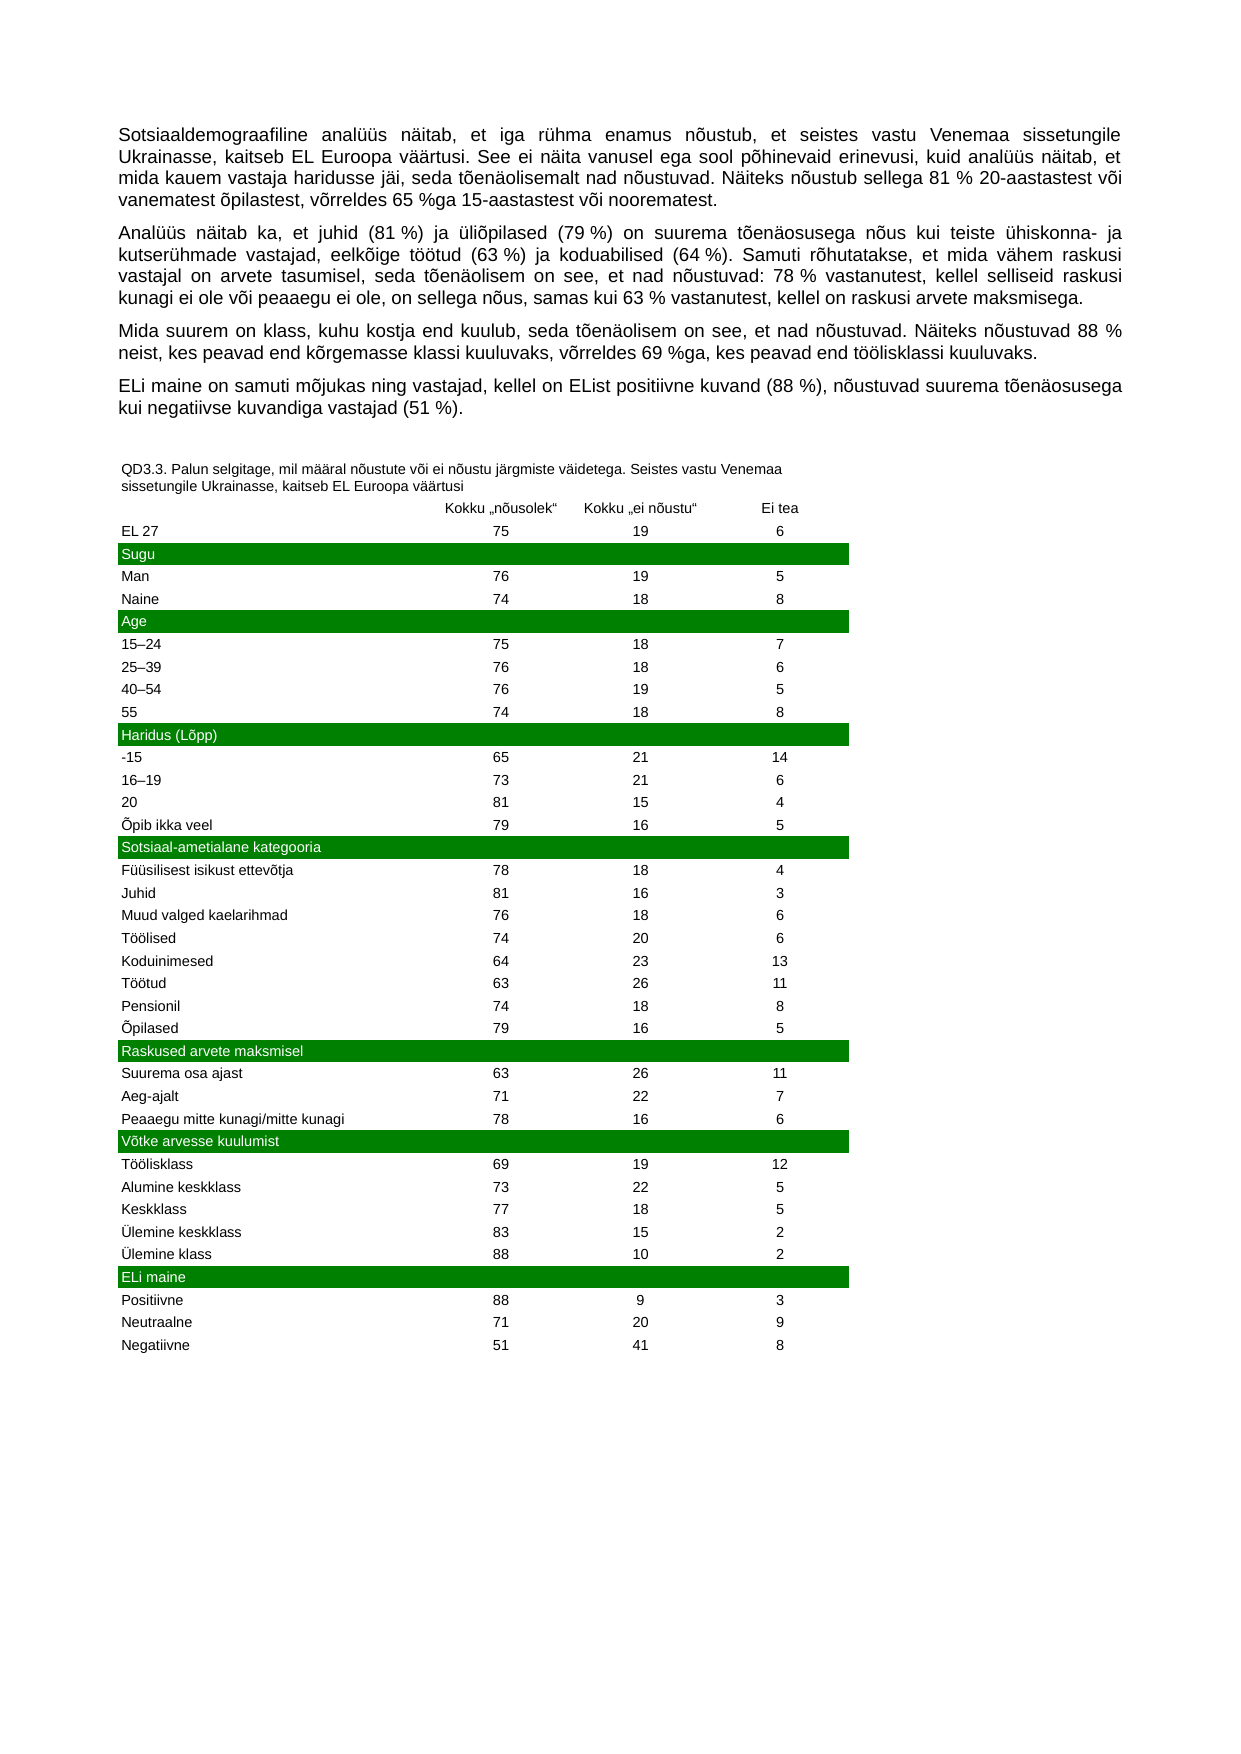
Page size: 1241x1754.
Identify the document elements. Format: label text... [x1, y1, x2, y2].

text Mida suurem on klass, kuhu kostja end kuulub, seda tõenäolisem on see, et nad nõustuvad. Näiteks nõustuvad 88 % neist, kes peavad end kõrgemasse klassi kuuluvaks, võrreldes 69 %ga, kes peavad end töölisklassi kuuluvaks. [118, 320, 1122, 363]
table_cell [431, 543, 571, 565]
table_cell 22 [571, 1085, 710, 1107]
table_cell Peaaegu mitte kunagi/mitte kunagi [118, 1108, 431, 1130]
table_cell ELi maine [118, 1266, 431, 1288]
table_cell Raskused arvete maksmisel [118, 1040, 431, 1062]
table_cell 76 [431, 904, 571, 927]
table_cell 76 [431, 678, 571, 701]
table_cell 78 [431, 859, 571, 881]
table_cell 88 [431, 1288, 571, 1311]
table_cell Sugu [118, 543, 431, 565]
table_cell 71 [431, 1311, 571, 1333]
table_cell 16 [571, 1108, 710, 1130]
table_cell [431, 1130, 571, 1153]
table_cell 4 [710, 791, 849, 814]
table_cell [710, 836, 849, 859]
table_cell 77 [431, 1198, 571, 1221]
table_cell 83 [431, 1221, 571, 1243]
table_cell 16 [571, 881, 710, 904]
table_cell Positiivne [118, 1288, 431, 1311]
table_cell Age [118, 610, 431, 633]
table_cell 88 [431, 1243, 571, 1266]
table_cell 18 [571, 655, 710, 678]
table_cell 6 [710, 769, 849, 791]
table_cell Haridus (Lõpp) [118, 723, 431, 746]
table_cell 51 [431, 1334, 571, 1356]
table_cell Juhid [118, 881, 431, 904]
table_cell [118, 497, 431, 520]
table_cell 6 [710, 927, 849, 949]
table_cell 65 [431, 746, 571, 768]
table_cell 6 [710, 1108, 849, 1130]
table_cell 16 [571, 1017, 710, 1040]
table_cell [710, 1130, 849, 1153]
table_cell 15 [571, 1221, 710, 1243]
table_cell 6 [710, 904, 849, 927]
table_cell Õpib ikka veel [118, 814, 431, 836]
table_cell [431, 1040, 571, 1062]
table_cell 73 [431, 769, 571, 791]
table_cell 9 [710, 1311, 849, 1333]
table_cell 55 [118, 701, 431, 723]
table_cell 75 [431, 633, 571, 655]
table_cell 4 [710, 859, 849, 881]
table_cell 18 [571, 904, 710, 927]
table_cell 81 [431, 881, 571, 904]
table_cell 5 [710, 678, 849, 701]
table_cell EL 27 [118, 520, 431, 542]
table_cell 8 [710, 995, 849, 1017]
table_cell Negatiivne [118, 1334, 431, 1356]
table_cell 18 [571, 701, 710, 723]
table_cell [431, 610, 571, 633]
table_cell 2 [710, 1221, 849, 1243]
table_cell 19 [571, 1153, 710, 1175]
table_cell Keskklass [118, 1198, 431, 1221]
table_cell 11 [710, 972, 849, 994]
table_cell Kokku „nõusolek“ [431, 497, 571, 520]
table_cell 69 [431, 1153, 571, 1175]
text Analüüs näitab ka, et juhid (81 %) ja üliõpilased (79 %) on suurema tõenäosusega nõus kui teiste ühiskonna- ja kutserühmade vastajad, eelkõige töötud (63 %) ja koduabilised (64 %). Samuti rõhutatakse, et mida vähem raskusi vastajal on arvete tasumisel, seda tõenäolisem on see, et nad nõustuvad: 78 % vastanutest, kellel selliseid raskusi kunagi ei ole või peaaegu ei ole, on sellega nõus, samas kui 63 % vastanutest, kellel on raskusi arvete maksmisega. [118, 222, 1122, 308]
table_cell 19 [571, 565, 710, 588]
table_cell Ülemine keskklass [118, 1221, 431, 1243]
table_cell Neutraalne [118, 1311, 431, 1333]
table_cell [431, 836, 571, 859]
table_cell 11 [710, 1062, 849, 1085]
text Sotsiaaldemograafiline analüüs näitab, et iga rühma enamus nõustub, et seistes vastu Venemaa sissetungile Ukrainasse, kaitseb EL Euroopa väärtusi. See ei näita vanusel ega sool põhinevaid erinevusi, kuid analüüs näitab, et mida kauem vastaja haridusse jäi, seda tõenäolisemalt nad nõustuvad. Näiteks nõustub sellega 81 % 20-aastastest või vanematest õpilastest, võrreldes 65 %ga 15-aastastest või noorematest. [118, 124, 1122, 210]
table_cell 5 [710, 1175, 849, 1198]
table_cell Õpilased [118, 1017, 431, 1040]
table_cell Muud valged kaelarihmad [118, 904, 431, 927]
table_cell 21 [571, 769, 710, 791]
table_cell 20 [571, 1311, 710, 1333]
table_cell 40–54 [118, 678, 431, 701]
table_cell 26 [571, 1062, 710, 1085]
table_cell 79 [431, 814, 571, 836]
table_cell 12 [710, 1153, 849, 1175]
table_cell [710, 610, 849, 633]
table_cell Pensionil [118, 995, 431, 1017]
table_cell [571, 723, 710, 746]
table_cell 3 [710, 1288, 849, 1311]
table_cell 3 [710, 881, 849, 904]
table_cell Aeg-ajalt [118, 1085, 431, 1107]
table_cell Töölised [118, 927, 431, 949]
table_cell [710, 723, 849, 746]
table_cell 74 [431, 701, 571, 723]
table_cell [571, 836, 710, 859]
table_cell 78 [431, 1108, 571, 1130]
table_cell [710, 1266, 849, 1288]
table_cell Alumine keskklass [118, 1175, 431, 1198]
table_cell [571, 543, 710, 565]
table_cell 8 [710, 588, 849, 610]
table_cell 5 [710, 565, 849, 588]
table_cell 81 [431, 791, 571, 814]
table_cell 19 [571, 520, 710, 542]
table_cell Ülemine klass [118, 1243, 431, 1266]
table_cell 13 [710, 949, 849, 972]
table_cell 21 [571, 746, 710, 768]
table_cell Sotsiaal-ametialane kategooria [118, 836, 431, 859]
table_cell 19 [571, 678, 710, 701]
table_cell 79 [431, 1017, 571, 1040]
table_header QD3.3. Palun selgitage, mil määral nõustute või ei nõustu järgmiste väidetega. Seistes vastu Venemaa sissetungile Ukrainasse, kaitseb EL Euroopa väärtusi [118, 458, 849, 497]
text ELi maine on samuti mõjukas ning vastajad, kellel on EList positiivne kuvand (88 %), nõustuvad suurema tõenäosusega kui negatiivse kuvandiga vastajad (51 %). [118, 375, 1122, 418]
table_cell 76 [431, 655, 571, 678]
table_cell 64 [431, 949, 571, 972]
table_cell 5 [710, 814, 849, 836]
table_cell 25–39 [118, 655, 431, 678]
table_cell 6 [710, 520, 849, 542]
table_cell [431, 723, 571, 746]
table_cell 76 [431, 565, 571, 588]
table_cell [571, 610, 710, 633]
table_cell 20 [118, 791, 431, 814]
table_cell [710, 543, 849, 565]
table_cell [431, 1266, 571, 1288]
table_cell 9 [571, 1288, 710, 1311]
table_cell -15 [118, 746, 431, 768]
table_cell 63 [431, 1062, 571, 1085]
table_cell 6 [710, 655, 849, 678]
table_cell 74 [431, 927, 571, 949]
table_cell 18 [571, 1198, 710, 1221]
table_cell 16–19 [118, 769, 431, 791]
table_cell 71 [431, 1085, 571, 1107]
table_cell Naine [118, 588, 431, 610]
table_cell Ei tea [710, 497, 849, 520]
table_cell Töölisklass [118, 1153, 431, 1175]
table_cell [571, 1130, 710, 1153]
table_cell 5 [710, 1017, 849, 1040]
table_cell 23 [571, 949, 710, 972]
table_cell Töötud [118, 972, 431, 994]
table_cell 18 [571, 633, 710, 655]
table_cell 15–24 [118, 633, 431, 655]
table_cell [710, 1040, 849, 1062]
table_cell 22 [571, 1175, 710, 1198]
table_cell 15 [571, 791, 710, 814]
table_cell 26 [571, 972, 710, 994]
table_cell 8 [710, 1334, 849, 1356]
table_cell 63 [431, 972, 571, 994]
table_cell 18 [571, 995, 710, 1017]
table_cell 73 [431, 1175, 571, 1198]
table_cell 7 [710, 633, 849, 655]
table_cell Kokku „ei nõustu“ [571, 497, 710, 520]
table_cell 18 [571, 859, 710, 881]
table_cell 74 [431, 995, 571, 1017]
table_cell Man [118, 565, 431, 588]
table_cell 5 [710, 1198, 849, 1221]
table_cell [571, 1040, 710, 1062]
table_cell 7 [710, 1085, 849, 1107]
table_cell 14 [710, 746, 849, 768]
table_cell 74 [431, 588, 571, 610]
table_cell [571, 1266, 710, 1288]
table_cell 16 [571, 814, 710, 836]
table_cell 20 [571, 927, 710, 949]
table_cell 41 [571, 1334, 710, 1356]
table_cell 10 [571, 1243, 710, 1266]
table_cell Füüsilisest isikust ettevõtja [118, 859, 431, 881]
table_cell Suurema osa ajast [118, 1062, 431, 1085]
table_cell 18 [571, 588, 710, 610]
table_cell Võtke arvesse kuulumist [118, 1130, 431, 1153]
table_cell 8 [710, 701, 849, 723]
table_cell 2 [710, 1243, 849, 1266]
table_cell Koduinimesed [118, 949, 431, 972]
table_cell 75 [431, 520, 571, 542]
